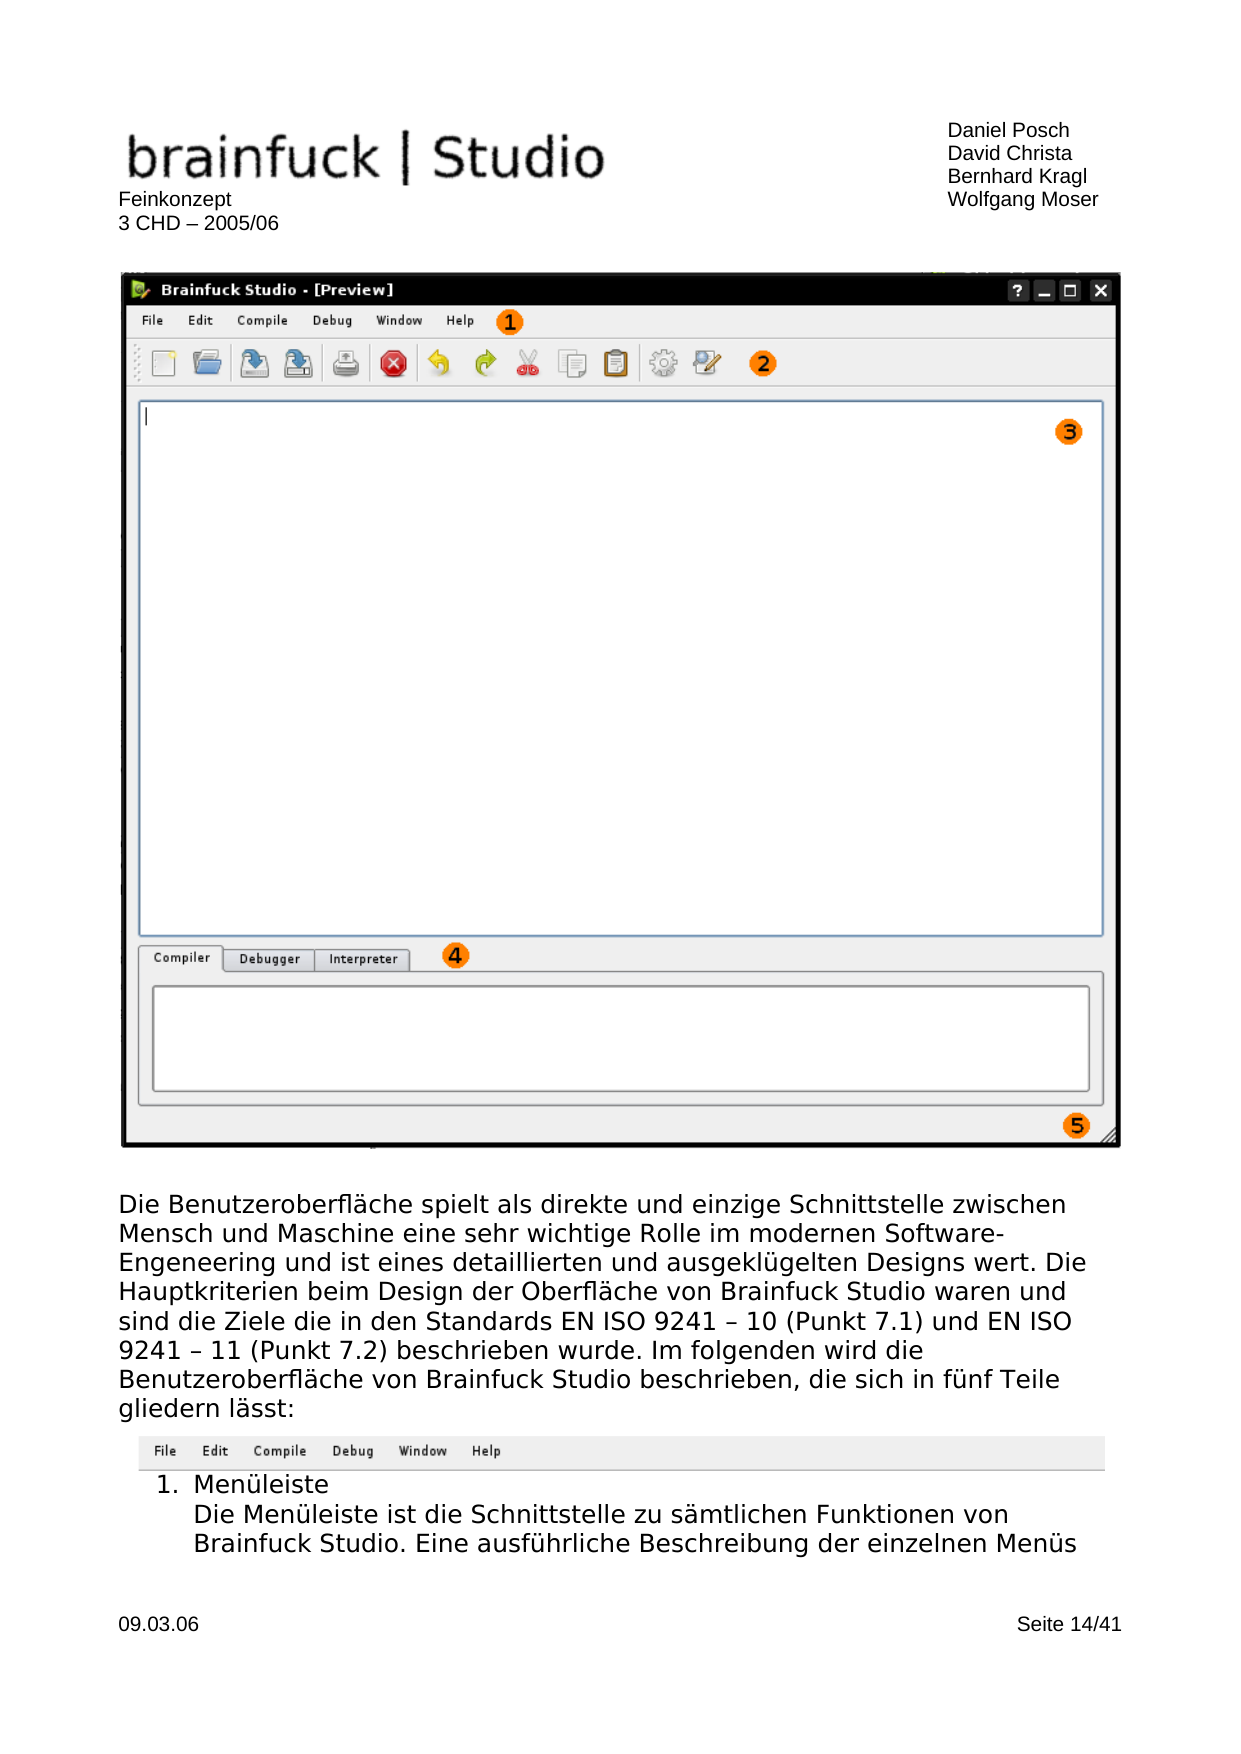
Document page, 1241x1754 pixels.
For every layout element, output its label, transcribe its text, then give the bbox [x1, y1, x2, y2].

list Menüleiste Die Menüleiste ist die Schnittstelle zu sämtlichen Funktionen von Brainfuck Studio. Eine ausführliche Beschreibung der einzelnen Menüs [156, 1436, 1122, 1558]
picture [118, 118, 609, 187]
text Die Benutzeroberfläche spielt als direkte und einzige Schnittstelle zwischen Mensch und Maschine eine sehr wichtige Rolle im modernen Software-Engeneering und ist eines detaillierten und ausgeklügelten Designs wert. Die Hauptkriterien beim Design der Oberfläche von Brainfuck Studio waren und sind die Ziele die in den Standards EN ISO 9241 – 10 (Punkt 7.1) und EN ISO 9241 – 11 (Punkt 7.2) beschrieben wurde. Im folgenden wird die Benutzeroberfläche von Brainfuck Studio beschrieben, die sich in fünf Teile gliedern lässt: [118, 1190, 1122, 1423]
picture [120, 272, 1121, 1149]
picture [138, 1436, 1105, 1471]
